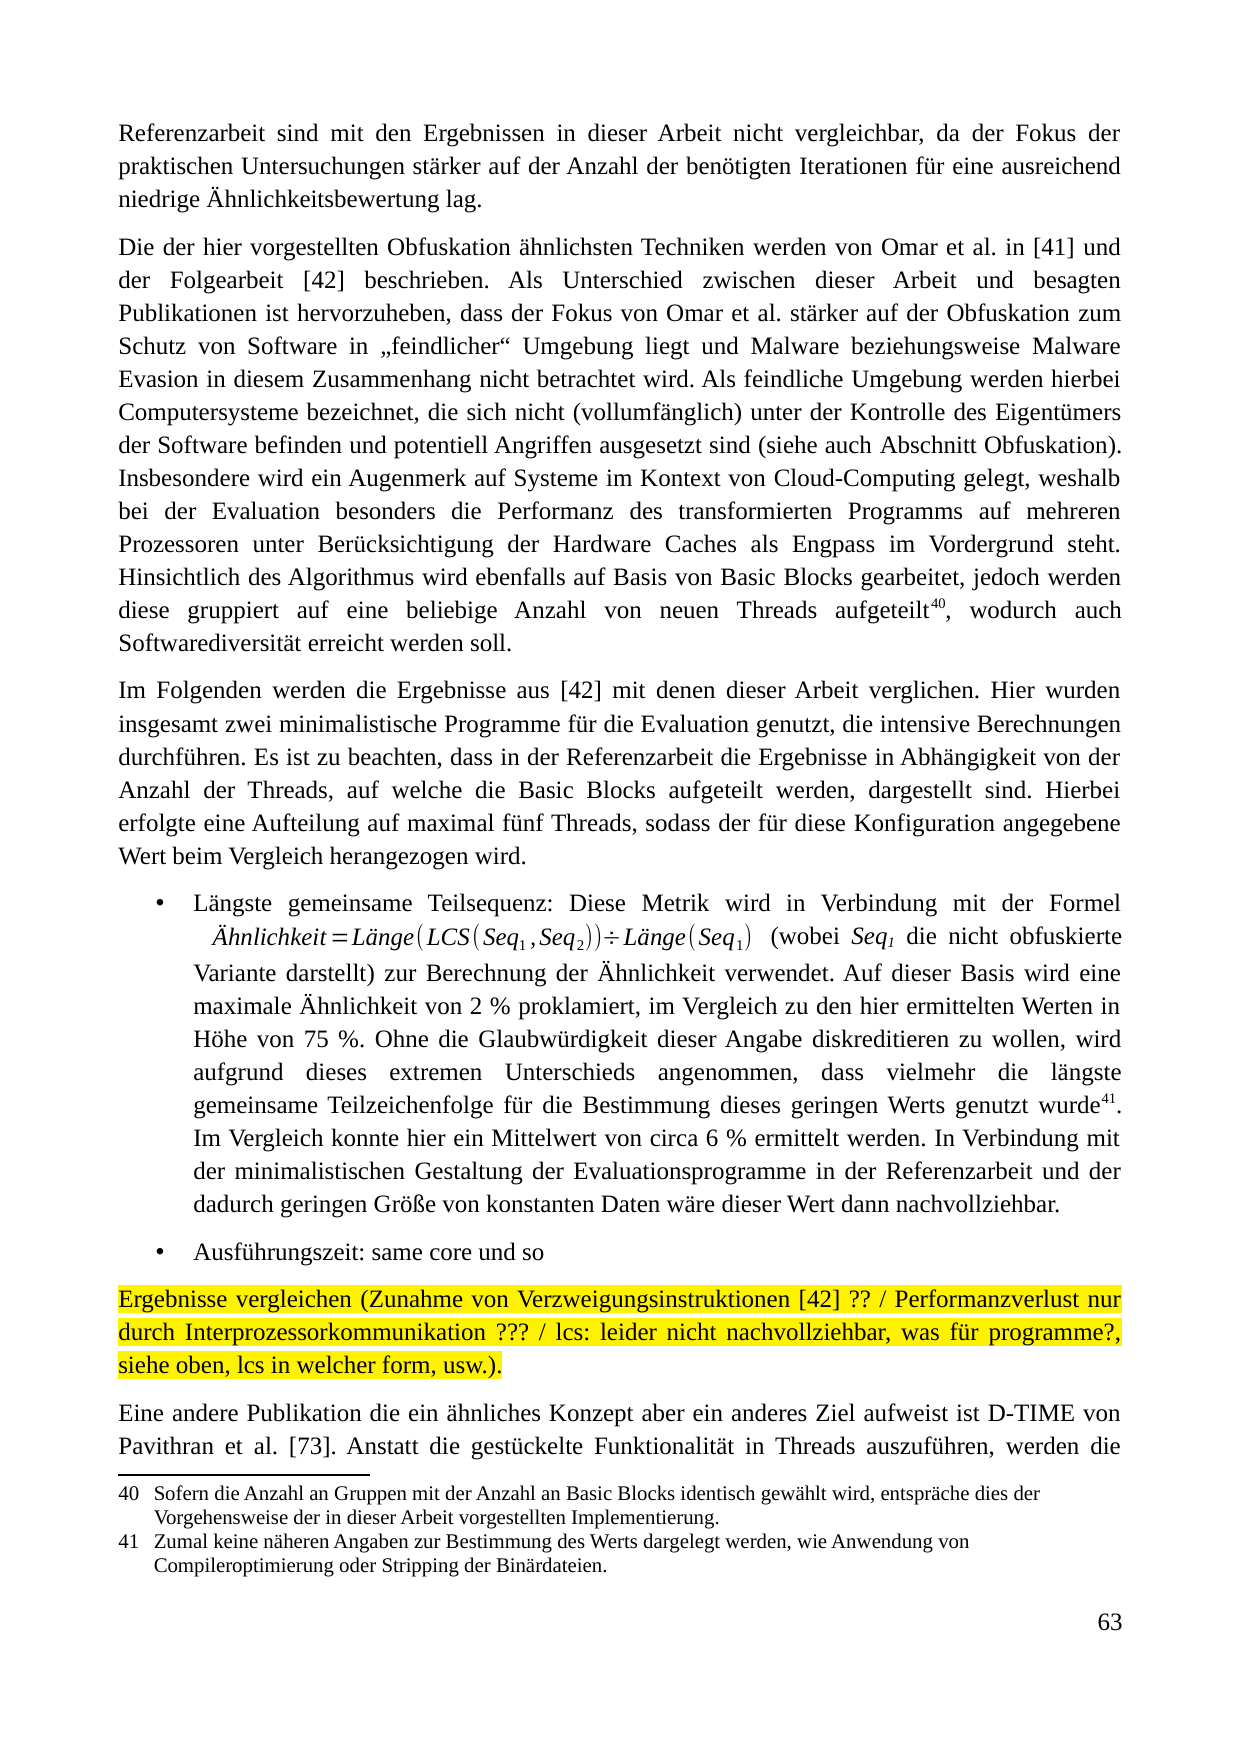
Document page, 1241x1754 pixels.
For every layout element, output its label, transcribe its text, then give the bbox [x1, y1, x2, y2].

list Zumal keine näheren Angaben zur Bestimmung des Werts dargelegt werden, wie Anwendung von Compileroptimierung oder Stripping der Binärdateien. [118, 1529, 1122, 1577]
text Ergebnisse vergleichen (Zunahme von Verzweigungsinstruktionen [42] ?? / Performanzverlust nur durch Interprozessorkommunikation ??? / lcs: leider nicht nachvollziehbar, was für programme?, siehe oben, lcs in welcher form, usw.). [118, 1284, 1122, 1379]
list Längste gemeinsame Teilsequenz: Diese Metrik wird in Verbindung mit der Formel (wobei Seq1 die nicht obfuskierte Variante darstellt) zur Berechnung der Ähnlichkeit verwendet. Auf dieser Basis wird eine maximale Ähnlichkeit von 2 % proklamiert, im Vergleich zu den hier ermittelten Werten in Höhe von 75 %. Ohne die Glaubwürdigkeit dieser Angabe diskreditieren zu wollen, wird aufgrund dieses extremen Unterschieds angenommen, dass vielmehr die längste gemeinsame Teilzeichenfolge für die Bestimmung dieses geringen Werts genutzt wurde. Im Vergleich konnte hier ein Mittelwert von circa 6 % ermittelt werden. In Verbindung mit der minimalistischen Gestaltung der Evaluationsprogramme in der Referenzarbeit und der dadurch geringen Größe von konstanten Daten wäre dieser Wert dann nachvollziehbar. [156, 888, 1122, 1218]
text Sofern die Anzahl an Gruppen mit der Anzahl an Basic Blocks identisch gewählt wird, entspräche dies der Vorgehensweise der in dieser Arbeit vorgestellten Implementierung. [118, 1481, 1122, 1529]
list Ausführungszeit: same core und so [156, 1237, 1122, 1266]
text Referenzarbeit sind mit den Ergebnissen in dieser Arbeit nicht vergleichbar, da der Fokus der praktischen Untersuchungen stärker auf der Anzahl der benötigten Iterationen für eine ausreichend niedrige Ähnlichkeitsbewertung lag. [118, 118, 1122, 213]
text Die der hier vorgestellten Obfuskation ähnlichsten Techniken werden von Omar et al. in [41] und der Folgearbeit [42] beschrieben. Als Unterschied zwischen dieser Arbeit und besagten Publikationen ist hervorzuheben, dass der Fokus von Omar et al. stärker auf der Obfuskation zum Schutz von Software in „feindlicher“ Umgebung liegt und Malware beziehungsweise Malware Evasion in diesem Zusammenhang nicht betrachtet wird. Als feindliche Umgebung werden hierbei Computersysteme bezeichnet, die sich nicht (vollumfänglich) unter der Kontrolle des Eigentümers der Software befinden und potentiell Angriffen ausgesetzt sind (siehe auch Abschnitt Obfuskation). Insbesondere wird ein Augenmerk auf Systeme im Kontext von Cloud-Computing gelegt, weshalb bei der Evaluation besonders die Performanz des transformierten Programms auf mehreren Prozessoren unter Berücksichtigung der Hardware Caches als Engpass im Vordergrund steht. Hinsichtlich des Algorithmus wird ebenfalls auf Basis von Basic Blocks gearbeitet, jedoch werden diese gruppiert auf eine beliebige Anzahl von neuen Threads aufgeteilt, wodurch auch Softwarediversität erreicht werden soll. [118, 232, 1122, 657]
text Eine andere Publikation die ein ähnliches Konzept aber ein anderes Ziel aufweist ist D-TIME von Pavithran et al. [73]. Anstatt die gestückelte Funktionalität in Threads auszuführen, werden die [118, 1398, 1122, 1460]
text Im Folgenden werden die Ergebnisse aus [42] mit denen dieser Arbeit verglichen. Hier wurden insgesamt zwei minimalistische Programme für die Evaluation genutzt, die intensive Berechnungen durchführen. Es ist zu beachten, dass in der Referenzarbeit die Ergebnisse in Abhängigkeit von der Anzahl der Threads, auf welche die Basic Blocks aufgeteilt werden, dargestellt sind. Hierbei erfolgte eine Aufteilung auf maximal fünf Threads, sodass der für diese Konfiguration angegebene Wert beim Vergleich herangezogen wird. [118, 676, 1122, 869]
